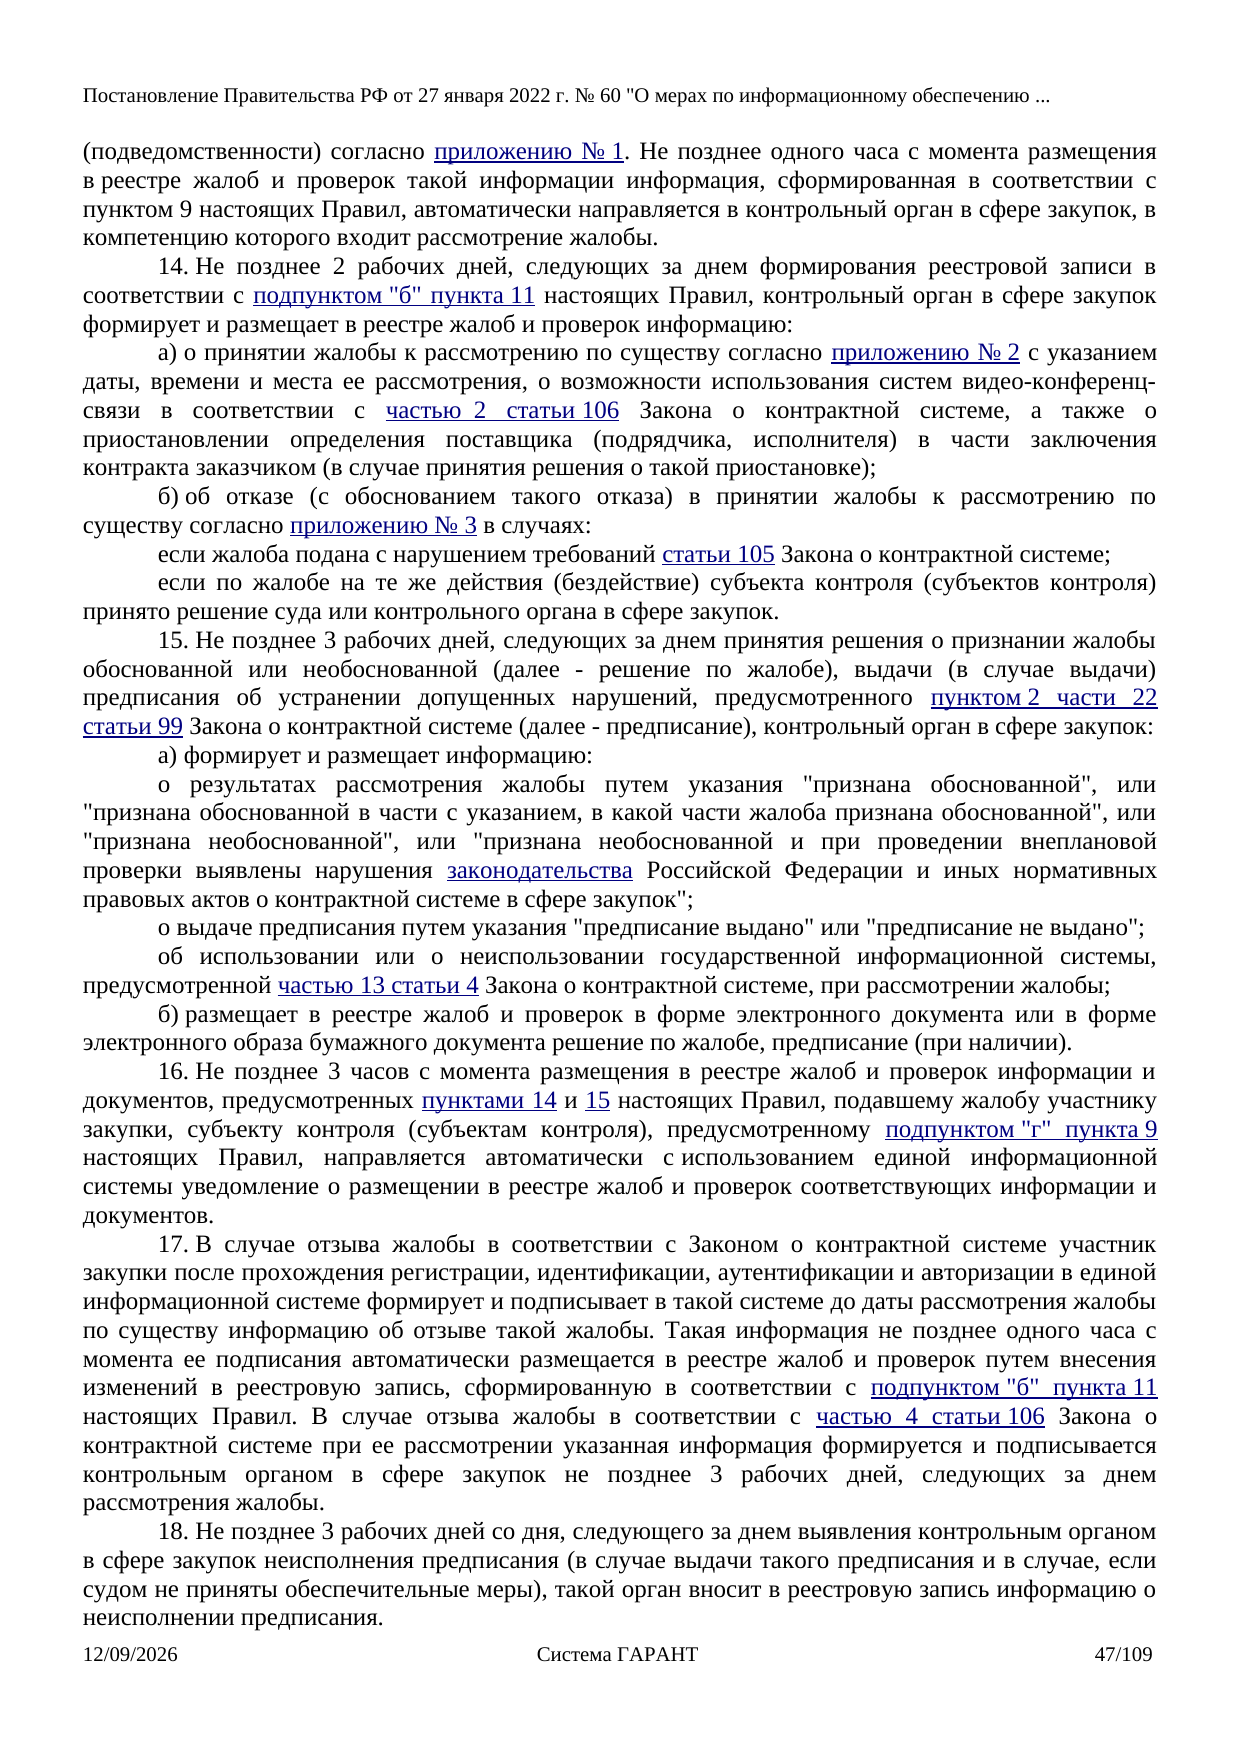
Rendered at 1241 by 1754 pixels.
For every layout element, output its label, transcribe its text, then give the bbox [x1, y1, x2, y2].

text если жалоба подана с нарушением требований статьи 105 Закона о контрактной системе; [83, 539, 1157, 567]
text а) формирует и размещает информацию: [83, 740, 1157, 769]
text (подведомственности) согласно приложению № 1. Не позднее одного часа с момента размещения в реестре жалоб и проверок такой информации информация, сформированная в соответствии с пунктом 9 настоящих Правил, автоматически направляется в контрольный орган в сфере закупок, в компетенцию которого входит рассмотрение жалобы. [83, 136, 1157, 251]
text а) о принятии жалобы к рассмотрению по существу согласно приложению № 2 с указанием даты, времени и места ее рассмотрения, о возможности использования систем видео-конференц-связи в соответствии с частью 2 статьи 106 Закона о контрактной системе, а также о приостановлении определения поставщика (подрядчика, исполнителя) в части заключения контракта заказчиком (в случае принятия решения о такой приостановке); [83, 337, 1157, 481]
text б) размещает в реестре жалоб и проверок в форме электронного документа или в форме электронного образа бумажного документа решение по жалобе, предписание (при наличии). [83, 999, 1157, 1056]
text о результатах рассмотрения жалобы путем указания "признана обоснованной", или "признана обоснованной в части с указанием, в какой части жалоба признана обоснованной", или "признана необоснованной", или "признана необоснованной и при проведении внеплановой проверки выявлены нарушения законодательства Российской Федерации и иных нормативных правовых актов о контрактной системе в сфере закупок"; [83, 769, 1157, 912]
text если по жалобе на те же действия (бездействие) субъекта контроля (субъектов контроля) принято решение суда или контрольного органа в сфере закупок. [83, 567, 1157, 625]
text 16. Не позднее 3 часов с момента размещения в реестре жалоб и проверок информации и документов, предусмотренных пунктами 14 и 15 настоящих Правил, подавшему жалобу участнику закупки, субъекту контроля (субъектам контроля), предусмотренному подпунктом "г" пункта 9 настоящих Правил, направляется автоматически с использованием единой информационной системы уведомление о размещении в реестре жалоб и проверок соответствующих информации и документов. [83, 1056, 1157, 1229]
text б) об отказе (с обоснованием такого отказа) в принятии жалобы к рассмотрению по существу согласно приложению № 3 в случаях: [83, 481, 1157, 539]
text 17. В случае отзыва жалобы в соответствии с Законом о контрактной системе участник закупки после прохождения регистрации, идентификации, аутентификации и авторизации в единой информационной системе формирует и подписывает в такой системе до даты рассмотрения жалобы по существу информацию об отзыве такой жалобы. Такая информация не позднее одного часа с момента ее подписания автоматически размещается в реестре жалоб и проверок путем внесения изменений в реестровую запись, сформированную в соответствии с подпунктом "б" пункта 11 настоящих Правил. В случае отзыва жалобы в соответствии с частью 4 статьи 106 Закона о контрактной системе при ее рассмотрении указанная информация формируется и подписывается контрольным органом в сфере закупок не позднее 3 рабочих дней, следующих за днем рассмотрения жалобы. [83, 1229, 1157, 1516]
text 15. Не позднее 3 рабочих дней, следующих за днем принятия решения о признании жалобы обоснованной или необоснованной (далее - решение по жалобе), выдачи (в случае выдачи) предписания об устранении допущенных нарушений, предусмотренного пунктом 2 части 22 статьи 99 Закона о контрактной системе (далее - предписание), контрольный орган в сфере закупок: [83, 625, 1157, 740]
text об использовании или о неиспользовании государственной информационной системы, предусмотренной частью 13 статьи 4 Закона о контрактной системе, при рассмотрении жалобы; [83, 941, 1157, 999]
text 18. Не позднее 3 рабочих дней со дня, следующего за днем выявления контрольным органом в сфере закупок неисполнения предписания (в случае выдачи такого предписания и в случае, если судом не приняты обеспечительные меры), такой орган вносит в реестровую запись информацию о неисполнении предписания. [83, 1516, 1157, 1631]
text о выдаче предписания путем указания "предписание выдано" или "предписание не выдано"; [83, 912, 1157, 941]
text 14. Не позднее 2 рабочих дней, следующих за днем формирования реестровой записи в соответствии с подпунктом "б" пункта 11 настоящих Правил, контрольный орган в сфере закупок формирует и размещает в реестре жалоб и проверок информацию: [83, 251, 1157, 337]
